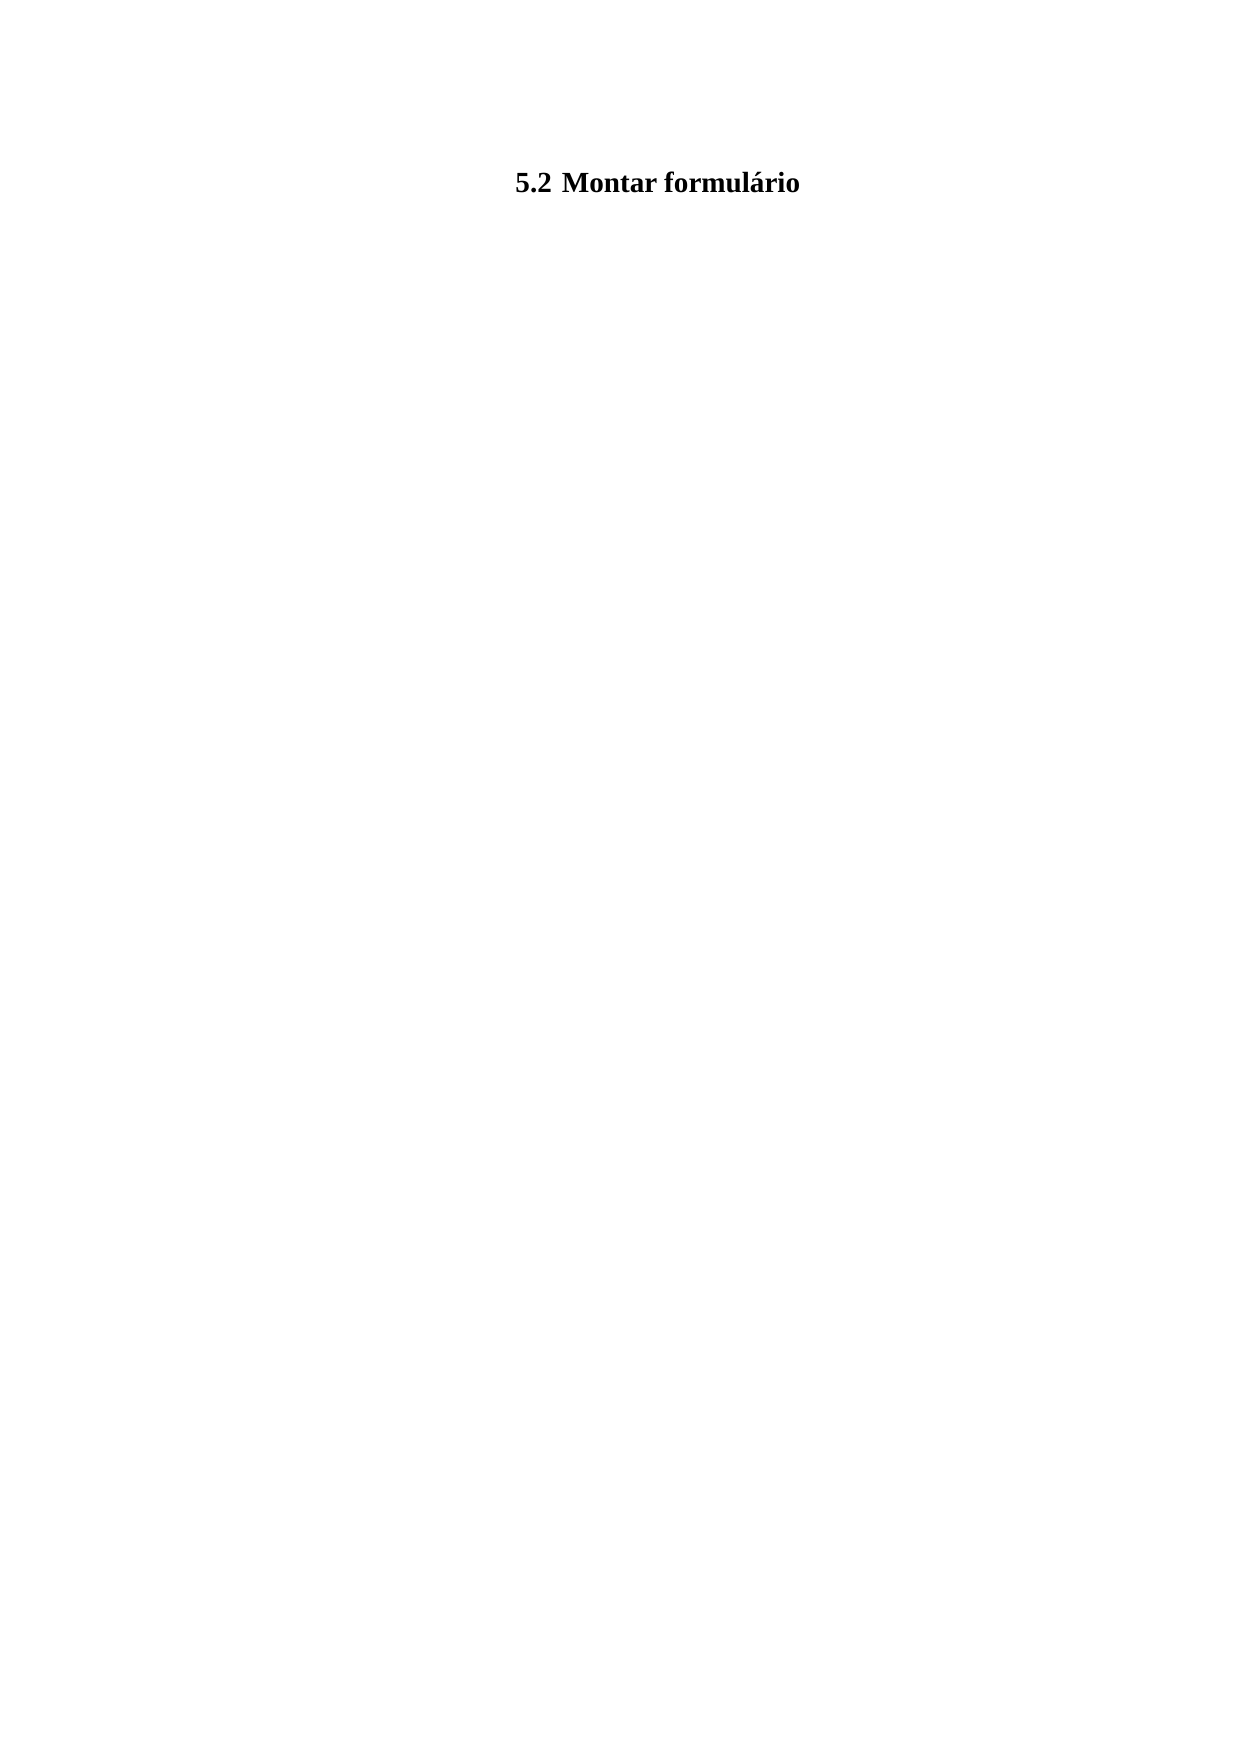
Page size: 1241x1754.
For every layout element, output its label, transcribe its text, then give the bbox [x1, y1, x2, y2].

list Montar formulário [193, 165, 1122, 199]
